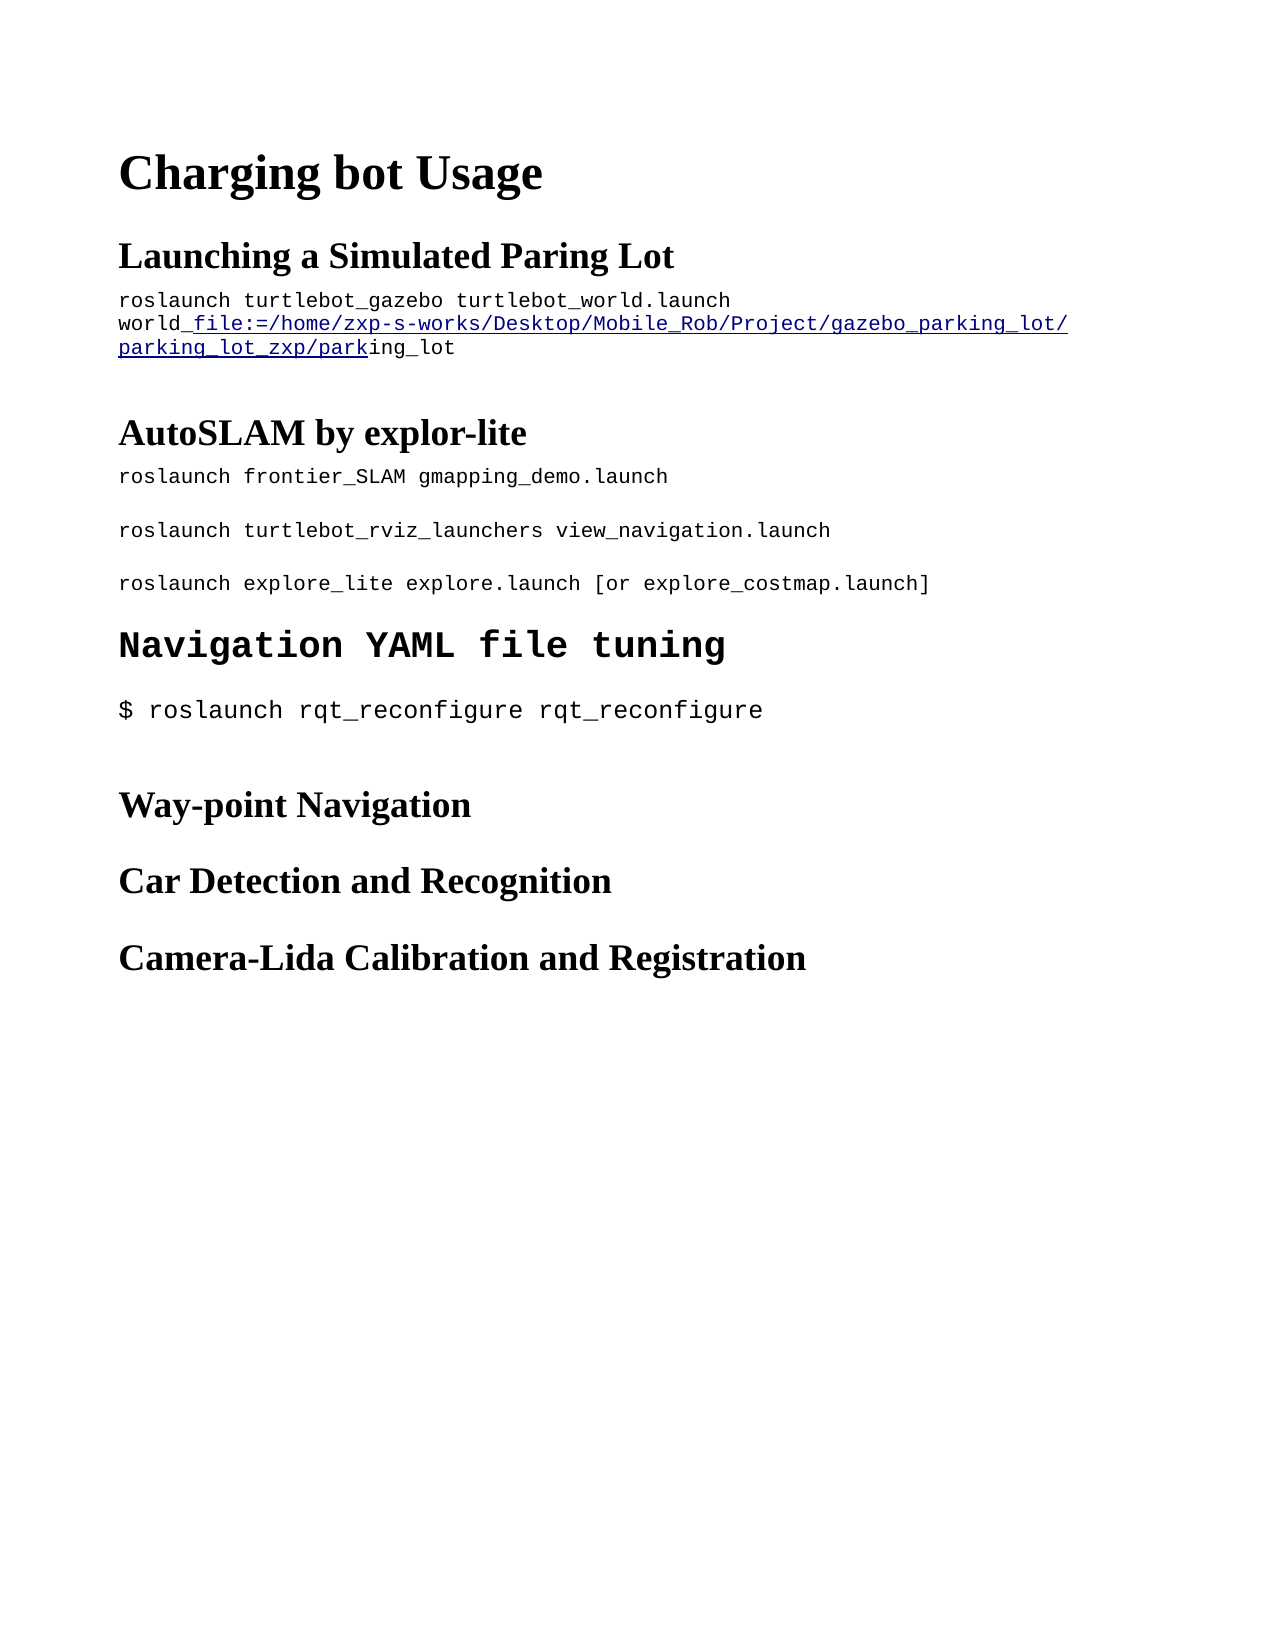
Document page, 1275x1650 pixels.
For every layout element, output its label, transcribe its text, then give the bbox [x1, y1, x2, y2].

text roslaunch turtlebot_rviz_launchers view_navigation.launch [118, 519, 1157, 543]
text roslaunch turtlebot_gazebo turtlebot_world.launch world_file:=/home/zxp-s-works/Desktop/Mobile_Rob/Project/gazebo_parking_lot/parking_lot_zxp/parking_lot [118, 289, 1157, 361]
subtitle Camera-Lida Calibration and Registration [118, 935, 1157, 978]
subtitle Charging bot Usage [118, 143, 1157, 201]
subtitle Navigation YAML file tuning [118, 626, 1157, 668]
subtitle Launching a Simulated Paring Lot [118, 234, 1157, 277]
subtitle Car Detection and Recognition [118, 858, 1157, 902]
text roslaunch explore_lite explore.launch [or explore_costmap.launch] [118, 573, 1157, 596]
subtitle Way-point Navigation [118, 782, 1157, 825]
text roslaunch frontier_SLAM gmapping_demo.launch [118, 466, 1157, 490]
subtitle AutoSLAM by explor-lite [118, 411, 1157, 454]
text $ roslaunch rqt_reconfigure rqt_reconfigure [118, 698, 1157, 726]
